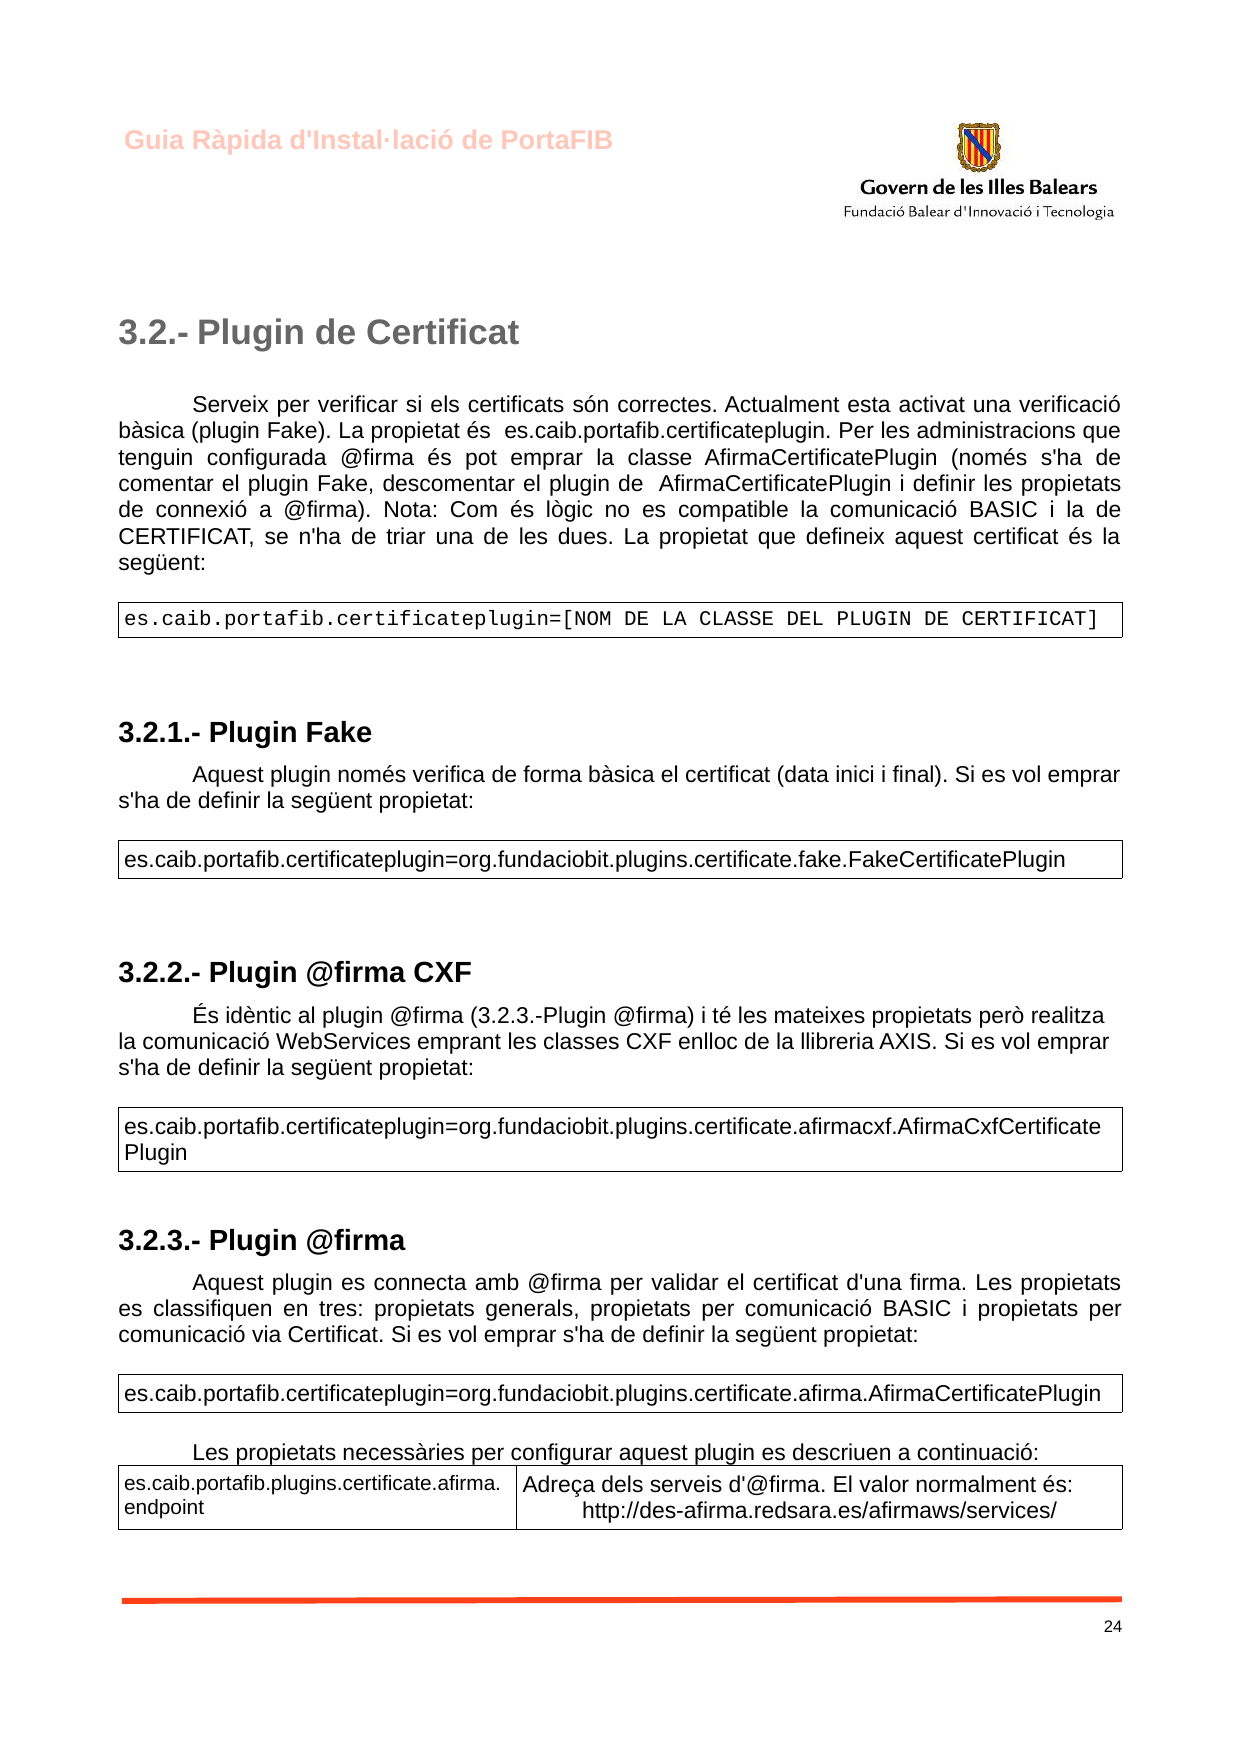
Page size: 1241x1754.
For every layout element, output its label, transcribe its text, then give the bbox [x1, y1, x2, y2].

text Aquest plugin es connecta amb @firma per validar el certificat d'una firma. Les propietats es classifiquen en tres: propietats generals, propietats per comunicació BASIC i propietats per comunicació via Certificat. Si es vol emprar s'ha de definir la següent propietat: [118, 1269, 1122, 1348]
text Serveix per verificar si els certificats són correctes. Actualment esta activat una verificació bàsica (plugin Fake). La propietat és es.caib.portafib.certificateplugin. Per les administracions que tenguin configurada @firma és pot emprar la classe AfirmaCertificatePlugin (només s'ha de comentar el plugin Fake, descomentar el plugin de AfirmaCertificatePlugin i definir les propietats de connexió a @firma). Nota: Com és lògic no es compatible la comunicació BASIC i la de CERTIFICAT, se n'ha de triar una de les dues. La propietat que defineix aquest certificat és la següent: [118, 391, 1122, 575]
text Aquest plugin només verifica de forma bàsica el certificat (data inici i final). Si es vol emprar s'ha de definir la següent propietat: [118, 761, 1122, 813]
subtitle Plugin @firma [118, 1223, 1122, 1256]
subtitle Plugin de Certificat [118, 311, 1122, 352]
table_header Adreça dels serveis d'@firma. El valor normalment és: http://des-afirma.redsara.es/afirmaws/services/ [517, 1466, 1122, 1529]
table_header es.caib.portafib.certificateplugin=org.fundaciobit.plugins.certificate.afirmacxf.AfirmaCxfCertificatePlugin [119, 1108, 1122, 1171]
subtitle Plugin @firma CXF [118, 956, 1122, 989]
table_header es.caib.portafib.certificateplugin=[NOM DE LA CLASSE DEL PLUGIN DE CERTIFICAT] [119, 603, 1122, 637]
subtitle Plugin Fake [118, 715, 1122, 748]
text És idèntic al plugin @firma (3.2.3Plugin @firma) i té les mateixes propietats però realitza la comunicació WebServices emprant les classes CXF enlloc de la llibreria AXIS. Si es vol emprar s'ha de definir la següent propietat: [118, 1002, 1122, 1081]
table_header es.caib.portafib.certificateplugin=org.fundaciobit.plugins.certificate.afirma.AfirmaCertificatePlugin [119, 1375, 1122, 1412]
table_header es.caib.portafib.plugins.certificate.afirma.endpoint [119, 1466, 516, 1529]
text Les propietats necessàries per configurar aquest plugin es descriuen a continuació: [118, 1438, 1122, 1465]
table_header es.caib.portafib.certificateplugin=org.fundaciobit.plugins.certificate.fake.FakeCertificatePlugin [119, 841, 1122, 878]
picture [840, 123, 1117, 220]
